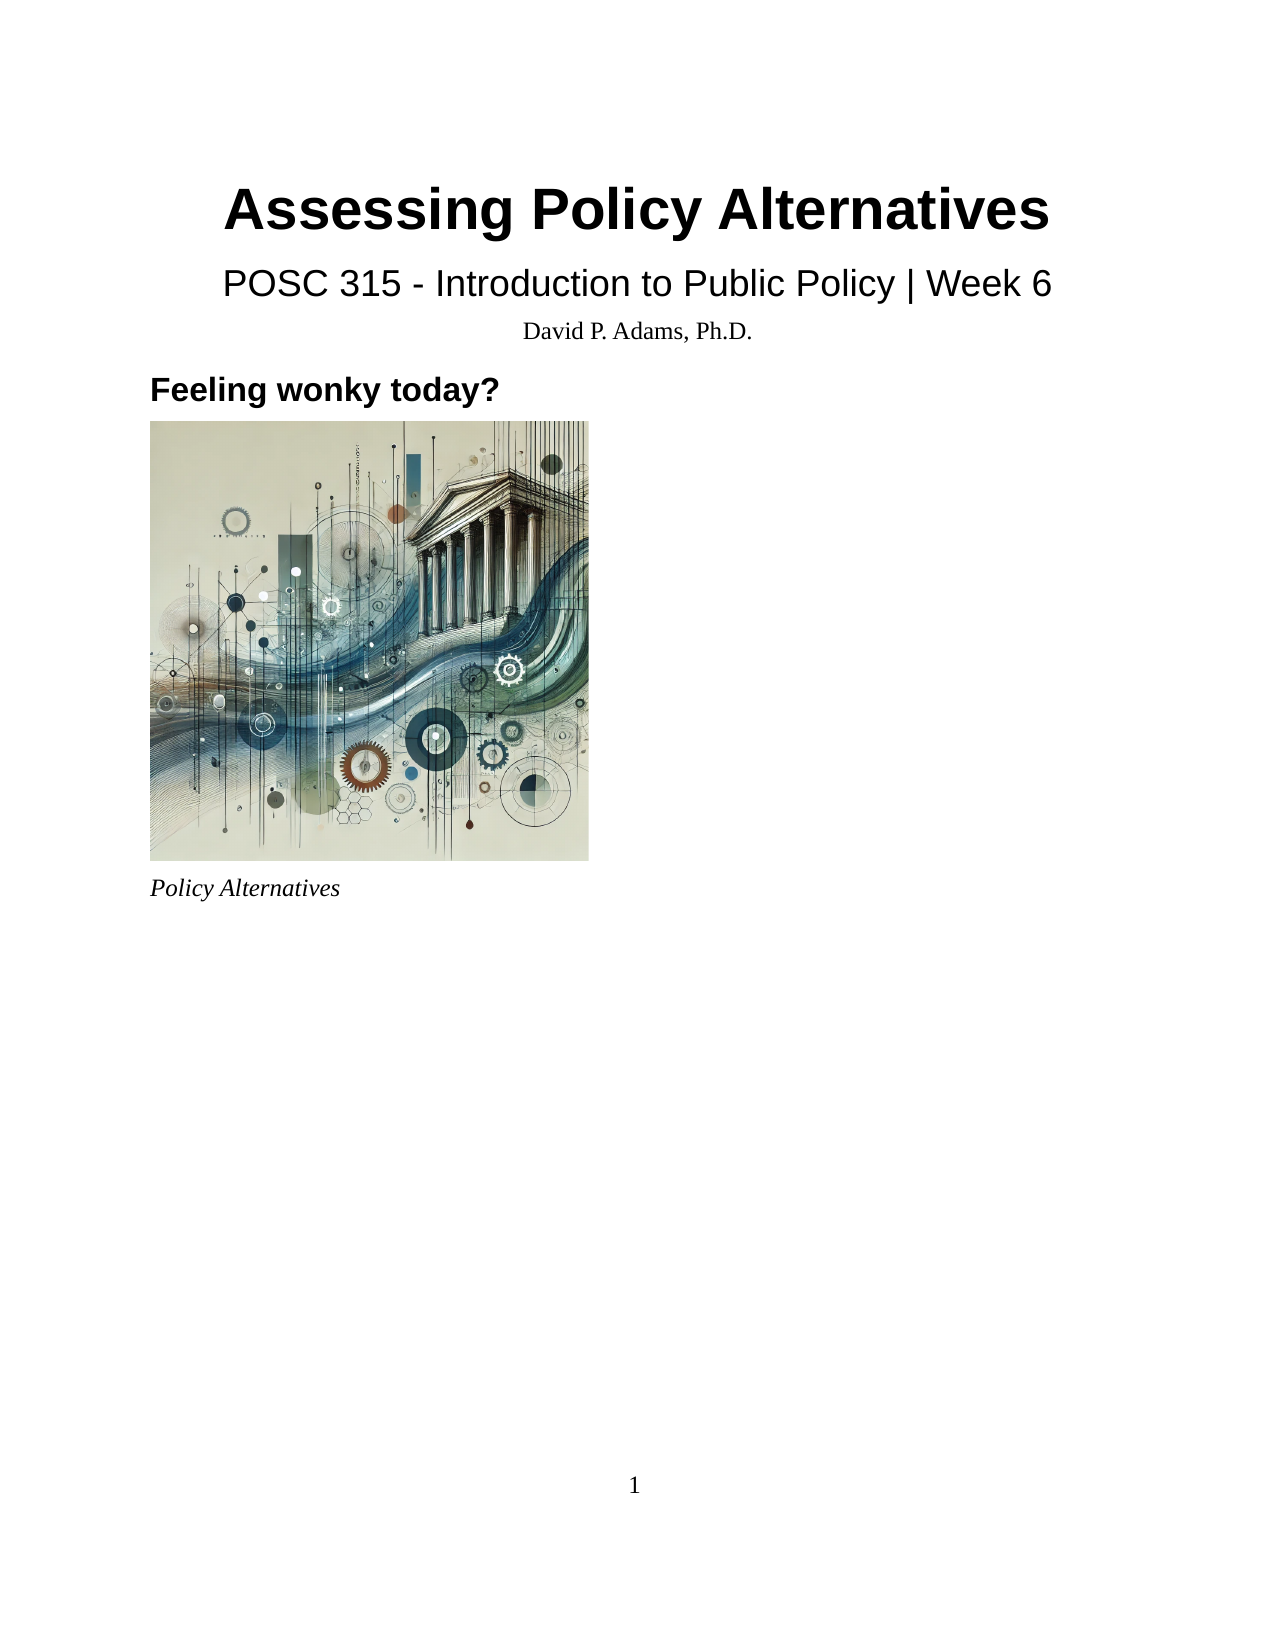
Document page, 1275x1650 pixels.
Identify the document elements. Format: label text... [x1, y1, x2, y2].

text David P. Adams, Ph.D. [150, 316, 1125, 345]
subtitle Feeling wonky today? [150, 370, 1125, 409]
subtitle POSC 315 - Introduction to Public Policy | Week 6 [150, 261, 1125, 304]
title Assessing Policy Alternatives [150, 175, 1125, 242]
picture [150, 421, 589, 861]
text Policy Alternatives [150, 873, 1125, 901]
